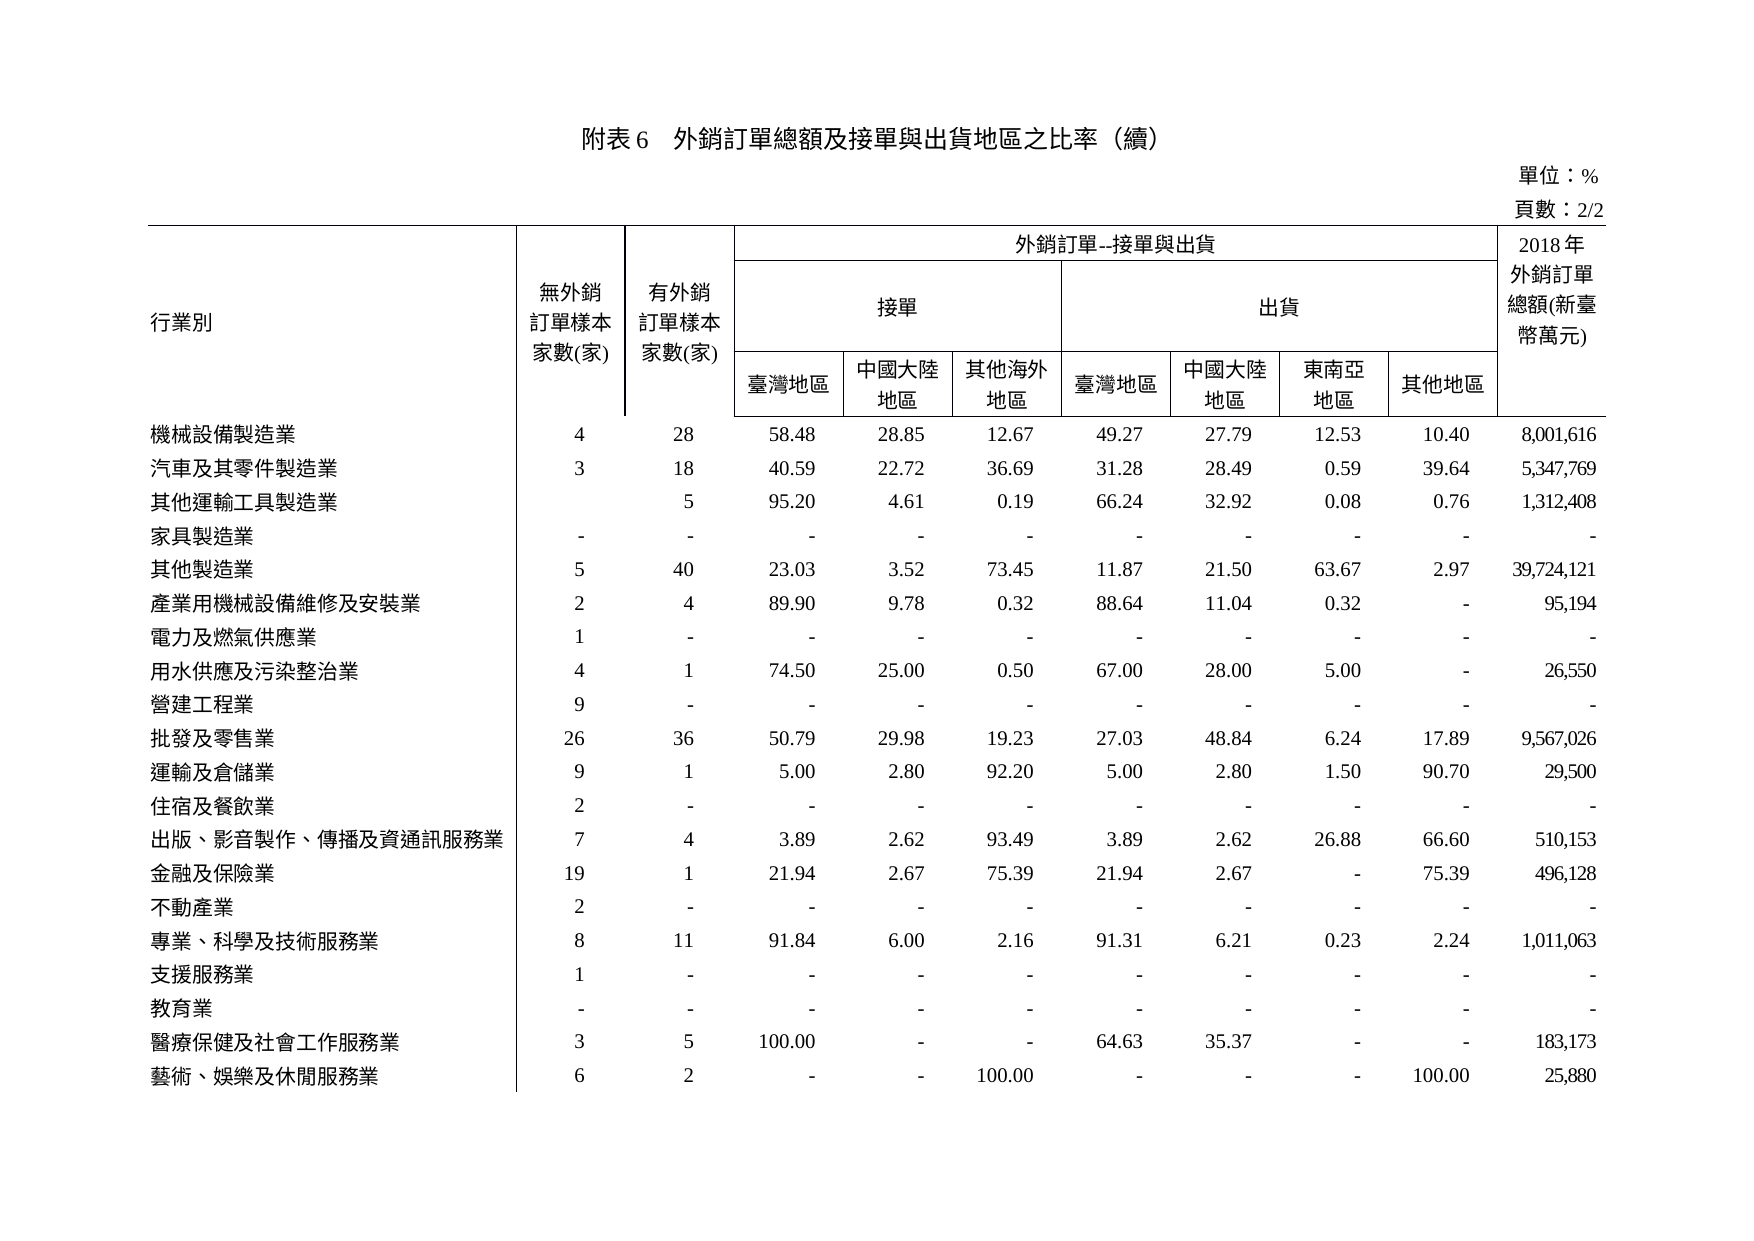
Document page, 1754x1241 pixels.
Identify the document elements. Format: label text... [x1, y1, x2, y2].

table_cell 營建工程業 [148, 687, 516, 721]
table_cell 11 [625, 923, 734, 957]
table_cell 0.19 [952, 484, 1061, 518]
table_cell 74.50 [734, 653, 843, 687]
table_cell 92.20 [952, 754, 1061, 788]
table_cell - [952, 1024, 1061, 1058]
table_cell 單位：% [148, 158, 1606, 192]
table_cell 中國大陸 地區 [1171, 352, 1279, 416]
table_cell 36 [625, 721, 734, 754]
table_cell 不動產業 [148, 889, 516, 923]
table_cell 出版、影音製作、傳播及資通訊服務業 [148, 822, 516, 856]
table_cell 12.67 [952, 417, 1061, 451]
table_cell - [625, 991, 734, 1024]
table_cell 21.94 [734, 856, 843, 889]
table_cell - [1280, 957, 1389, 991]
table_cell - [952, 687, 1061, 721]
table_cell 5.00 [734, 754, 843, 788]
table_cell 臺灣地區 [735, 352, 843, 416]
table_cell 1,312,408 [1498, 484, 1606, 518]
table_cell - [1061, 991, 1171, 1024]
table_cell 75.39 [952, 856, 1061, 889]
table_cell 5.00 [1280, 653, 1389, 687]
table_cell 2.67 [1171, 856, 1279, 889]
table_cell 40 [625, 552, 734, 586]
table_cell - [1389, 518, 1497, 552]
table_cell 3.89 [1061, 822, 1171, 856]
table_cell - [734, 619, 843, 653]
table_cell - [843, 1024, 952, 1058]
table_cell 5,347,769 [1498, 451, 1606, 484]
table_cell 2 [625, 1058, 734, 1092]
table_cell 6.24 [1280, 721, 1389, 754]
table_cell 36.69 [952, 451, 1061, 484]
table_cell 90.70 [1389, 754, 1497, 788]
table_cell - [625, 687, 734, 721]
table_cell 1 [517, 957, 625, 991]
table_cell 產業用機械設備維修及安裝業 [148, 586, 516, 619]
table_cell 39,724,121 [1498, 552, 1606, 586]
table_cell - [1389, 586, 1497, 619]
table_cell 2018年 外銷訂單 總額(新臺幣萬元) [1498, 226, 1606, 351]
table_cell 21.94 [1061, 856, 1171, 889]
table_cell 32.92 [1171, 484, 1279, 518]
table_cell 91.31 [1061, 923, 1171, 957]
table_cell - [1061, 687, 1171, 721]
table_header 附表6 外銷訂單總額及接單與出貨地區之比率（續） [148, 118, 1606, 158]
table_cell - [625, 518, 734, 552]
table_cell - [625, 957, 734, 991]
table_cell 100.00 [734, 1024, 843, 1058]
table_cell - [734, 788, 843, 822]
table_cell 2.16 [952, 923, 1061, 957]
table_cell - [1389, 788, 1497, 822]
table_cell 21.50 [1171, 552, 1279, 586]
table_cell 64.63 [1061, 1024, 1171, 1058]
table_cell 其他海外 地區 [953, 352, 1061, 416]
table_cell 中國大陸 地區 [844, 352, 952, 416]
table_cell - [1280, 518, 1389, 552]
table_cell 12.53 [1280, 417, 1389, 451]
table_cell 26.88 [1280, 822, 1389, 856]
table_cell - [952, 957, 1061, 991]
table_cell - [1061, 957, 1171, 991]
table_cell - [843, 619, 952, 653]
table_cell 2.97 [1389, 552, 1497, 586]
table_cell 3.52 [843, 552, 952, 586]
table_cell 10.40 [1389, 417, 1497, 451]
table_cell 0.08 [1280, 484, 1389, 518]
table_cell 58.48 [734, 417, 843, 451]
table_cell 18 [625, 451, 734, 484]
table_cell - [1280, 788, 1389, 822]
table_cell 11.04 [1171, 586, 1279, 619]
table_cell - [1389, 1024, 1497, 1058]
table_cell 4 [625, 586, 734, 619]
table_cell - [1171, 991, 1279, 1024]
table_cell - [1389, 653, 1497, 687]
table_cell 東南亞 地區 [1280, 352, 1388, 416]
table_cell 1 [517, 619, 625, 653]
table_cell 11.87 [1061, 552, 1171, 586]
table_cell 183,173 [1498, 1024, 1606, 1058]
table_cell - [1280, 991, 1389, 1024]
table_cell 1 [625, 754, 734, 788]
table_cell - [1498, 889, 1606, 923]
table_cell - [1389, 619, 1497, 653]
table_cell - [517, 991, 625, 1024]
table_cell - [734, 957, 843, 991]
table_cell 1 [625, 856, 734, 889]
table_cell 1 [625, 653, 734, 687]
table_cell 汽車及其零件製造業 [148, 451, 516, 484]
table_cell 專業、科學及技術服務業 [148, 923, 516, 957]
table_cell - [1498, 518, 1606, 552]
table_cell 7 [517, 822, 625, 856]
table_cell 頁數：2/2 [148, 192, 1606, 225]
table_cell - [843, 1058, 952, 1092]
table_cell 66.60 [1389, 822, 1497, 856]
table_cell 2.62 [843, 822, 952, 856]
table_cell 住宿及餐飲業 [148, 788, 516, 822]
table_cell - [1498, 957, 1606, 991]
table_cell 66.24 [1061, 484, 1171, 518]
table_cell 其他製造業 [148, 552, 516, 586]
table_cell 28.49 [1171, 451, 1279, 484]
table_cell - [843, 518, 952, 552]
table_cell - [952, 518, 1061, 552]
table_cell - [625, 788, 734, 822]
table_cell - [1389, 991, 1497, 1024]
table_cell 100.00 [1389, 1058, 1497, 1092]
table_cell 5.00 [1061, 754, 1171, 788]
table_cell 0.32 [1280, 586, 1389, 619]
table_cell 9,567,026 [1498, 721, 1606, 754]
table_cell - [1061, 889, 1171, 923]
table_cell 50.79 [734, 721, 843, 754]
table_cell 6.00 [843, 923, 952, 957]
table_cell 8 [517, 923, 625, 957]
table_cell 9 [517, 754, 625, 788]
table_cell 用水供應及污染整治業 [148, 653, 516, 687]
table_cell 4 [625, 822, 734, 856]
table_cell - [734, 991, 843, 1024]
table_cell - [734, 889, 843, 923]
table_cell - [1280, 687, 1389, 721]
table_cell - [952, 788, 1061, 822]
table_cell 25.00 [843, 653, 952, 687]
table_cell - [1171, 957, 1279, 991]
table_cell - [843, 889, 952, 923]
table_cell - [952, 619, 1061, 653]
table_cell - [952, 889, 1061, 923]
table_cell 2.80 [843, 754, 952, 788]
table_cell 金融及保險業 [148, 856, 516, 889]
table_cell - [1280, 856, 1389, 889]
table_cell - [1280, 889, 1389, 923]
table_cell 0.76 [1389, 484, 1497, 518]
table_cell 27.79 [1171, 417, 1279, 451]
table_cell - [1498, 619, 1606, 653]
table_cell - [1389, 889, 1497, 923]
table_cell 22.72 [843, 451, 952, 484]
table_cell 5 [517, 552, 625, 586]
table_cell - [1389, 687, 1497, 721]
table_cell 26,550 [1498, 653, 1606, 687]
table_cell 496,128 [1498, 856, 1606, 889]
table_cell 2 [517, 586, 625, 619]
table_cell 2 [517, 788, 625, 822]
table_cell 家具製造業 [148, 518, 516, 552]
table_cell 2.80 [1171, 754, 1279, 788]
table_cell 39.64 [1389, 451, 1497, 484]
table_cell - [1171, 687, 1279, 721]
table_cell 19 [517, 856, 625, 889]
table_cell 電力及燃氣供應業 [148, 619, 516, 653]
table_cell 機械設備製造業 [148, 416, 516, 451]
table_cell - [625, 889, 734, 923]
table_cell 19.23 [952, 721, 1061, 754]
table_cell 0.59 [1280, 451, 1389, 484]
table_cell 運輸及倉儲業 [148, 754, 516, 788]
table_cell 0.50 [952, 653, 1061, 687]
table_cell 95.20 [734, 484, 843, 518]
table_cell - [1171, 889, 1279, 923]
table_cell 接單 [735, 261, 1061, 351]
table_cell 88.64 [1061, 586, 1171, 619]
table_cell 1,011,063 [1498, 923, 1606, 957]
table_cell 2.62 [1171, 822, 1279, 856]
table_cell 5 [625, 484, 734, 518]
table_cell 出貨 [1062, 261, 1497, 351]
table_cell - [1061, 619, 1171, 653]
table_cell 75.39 [1389, 856, 1497, 889]
table_cell [517, 484, 625, 518]
table_cell 外銷訂單--接單與出貨 [735, 226, 1497, 260]
table_cell 6.21 [1171, 923, 1279, 957]
table_cell 9 [517, 687, 625, 721]
table_cell 行業別 [148, 226, 516, 416]
table_cell - [1280, 1058, 1389, 1092]
table_cell 8,001,616 [1498, 417, 1606, 451]
table_cell 40.59 [734, 451, 843, 484]
table_cell 無外銷 訂單樣本家數(家) [517, 226, 624, 416]
table_cell - [1280, 1024, 1389, 1058]
table_cell 2.24 [1389, 923, 1497, 957]
table_cell 2 [517, 889, 625, 923]
table_cell 醫療保健及社會工作服務業 [148, 1024, 516, 1058]
table_cell 支援服務業 [148, 957, 516, 991]
table_cell 教育業 [148, 991, 516, 1024]
table_cell 93.49 [952, 822, 1061, 856]
table_cell 35.37 [1171, 1024, 1279, 1058]
table_cell 4 [517, 653, 625, 687]
table_cell - [1171, 619, 1279, 653]
table_cell 48.84 [1171, 721, 1279, 754]
table_cell 28 [625, 416, 734, 451]
table_cell 25,880 [1498, 1058, 1606, 1092]
table_cell 27.03 [1061, 721, 1171, 754]
table_cell 31.28 [1061, 451, 1171, 484]
table_cell 有外銷 訂單樣本家數(家) [626, 226, 734, 416]
table_cell 4.61 [843, 484, 952, 518]
table_cell 臺灣地區 [1062, 352, 1170, 416]
table_cell - [734, 1058, 843, 1092]
table_cell 5 [625, 1024, 734, 1058]
table_cell - [843, 957, 952, 991]
table_cell 0.32 [952, 586, 1061, 619]
table_cell - [1498, 687, 1606, 721]
table_cell 23.03 [734, 552, 843, 586]
table_cell [1498, 351, 1606, 416]
table_cell 29.98 [843, 721, 952, 754]
table_cell - [1061, 1058, 1171, 1092]
table_cell - [1171, 518, 1279, 552]
table_cell 49.27 [1061, 417, 1171, 451]
table_cell 9.78 [843, 586, 952, 619]
table_cell 4 [517, 416, 625, 451]
table_cell 17.89 [1389, 721, 1497, 754]
table_cell 批發及零售業 [148, 721, 516, 754]
table_cell 3.89 [734, 822, 843, 856]
table_cell 3 [517, 451, 625, 484]
table_cell 73.45 [952, 552, 1061, 586]
table_cell - [734, 687, 843, 721]
table_cell 63.67 [1280, 552, 1389, 586]
table_cell 26 [517, 721, 625, 754]
table_cell 0.23 [1280, 923, 1389, 957]
table_cell 2.67 [843, 856, 952, 889]
table_cell - [1280, 619, 1389, 653]
table_cell 89.90 [734, 586, 843, 619]
table_cell 28.85 [843, 417, 952, 451]
table_cell 67.00 [1061, 653, 1171, 687]
table_cell - [517, 518, 625, 552]
table_cell - [1389, 957, 1497, 991]
table_cell - [843, 991, 952, 1024]
table_cell - [1171, 1058, 1279, 1092]
table_cell - [1061, 518, 1171, 552]
table_cell 100.00 [952, 1058, 1061, 1092]
table_cell - [1498, 991, 1606, 1024]
table_cell - [1061, 788, 1171, 822]
table_cell 28.00 [1171, 653, 1279, 687]
table_cell 91.84 [734, 923, 843, 957]
table_cell - [843, 687, 952, 721]
table_cell 3 [517, 1024, 625, 1058]
table_cell 藝術、娛樂及休閒服務業 [148, 1058, 516, 1092]
table_cell 510,153 [1498, 822, 1606, 856]
table_cell - [1498, 788, 1606, 822]
table_cell 其他地區 [1389, 352, 1497, 416]
table_cell 1.50 [1280, 754, 1389, 788]
table_cell - [843, 788, 952, 822]
table_cell - [1171, 788, 1279, 822]
table_cell 95,194 [1498, 586, 1606, 619]
table_cell - [734, 518, 843, 552]
table_cell - [952, 991, 1061, 1024]
table_cell 6 [517, 1058, 625, 1092]
table_cell 29,500 [1498, 754, 1606, 788]
table_cell - [625, 619, 734, 653]
table_cell 其他運輸工具製造業 [148, 484, 516, 518]
